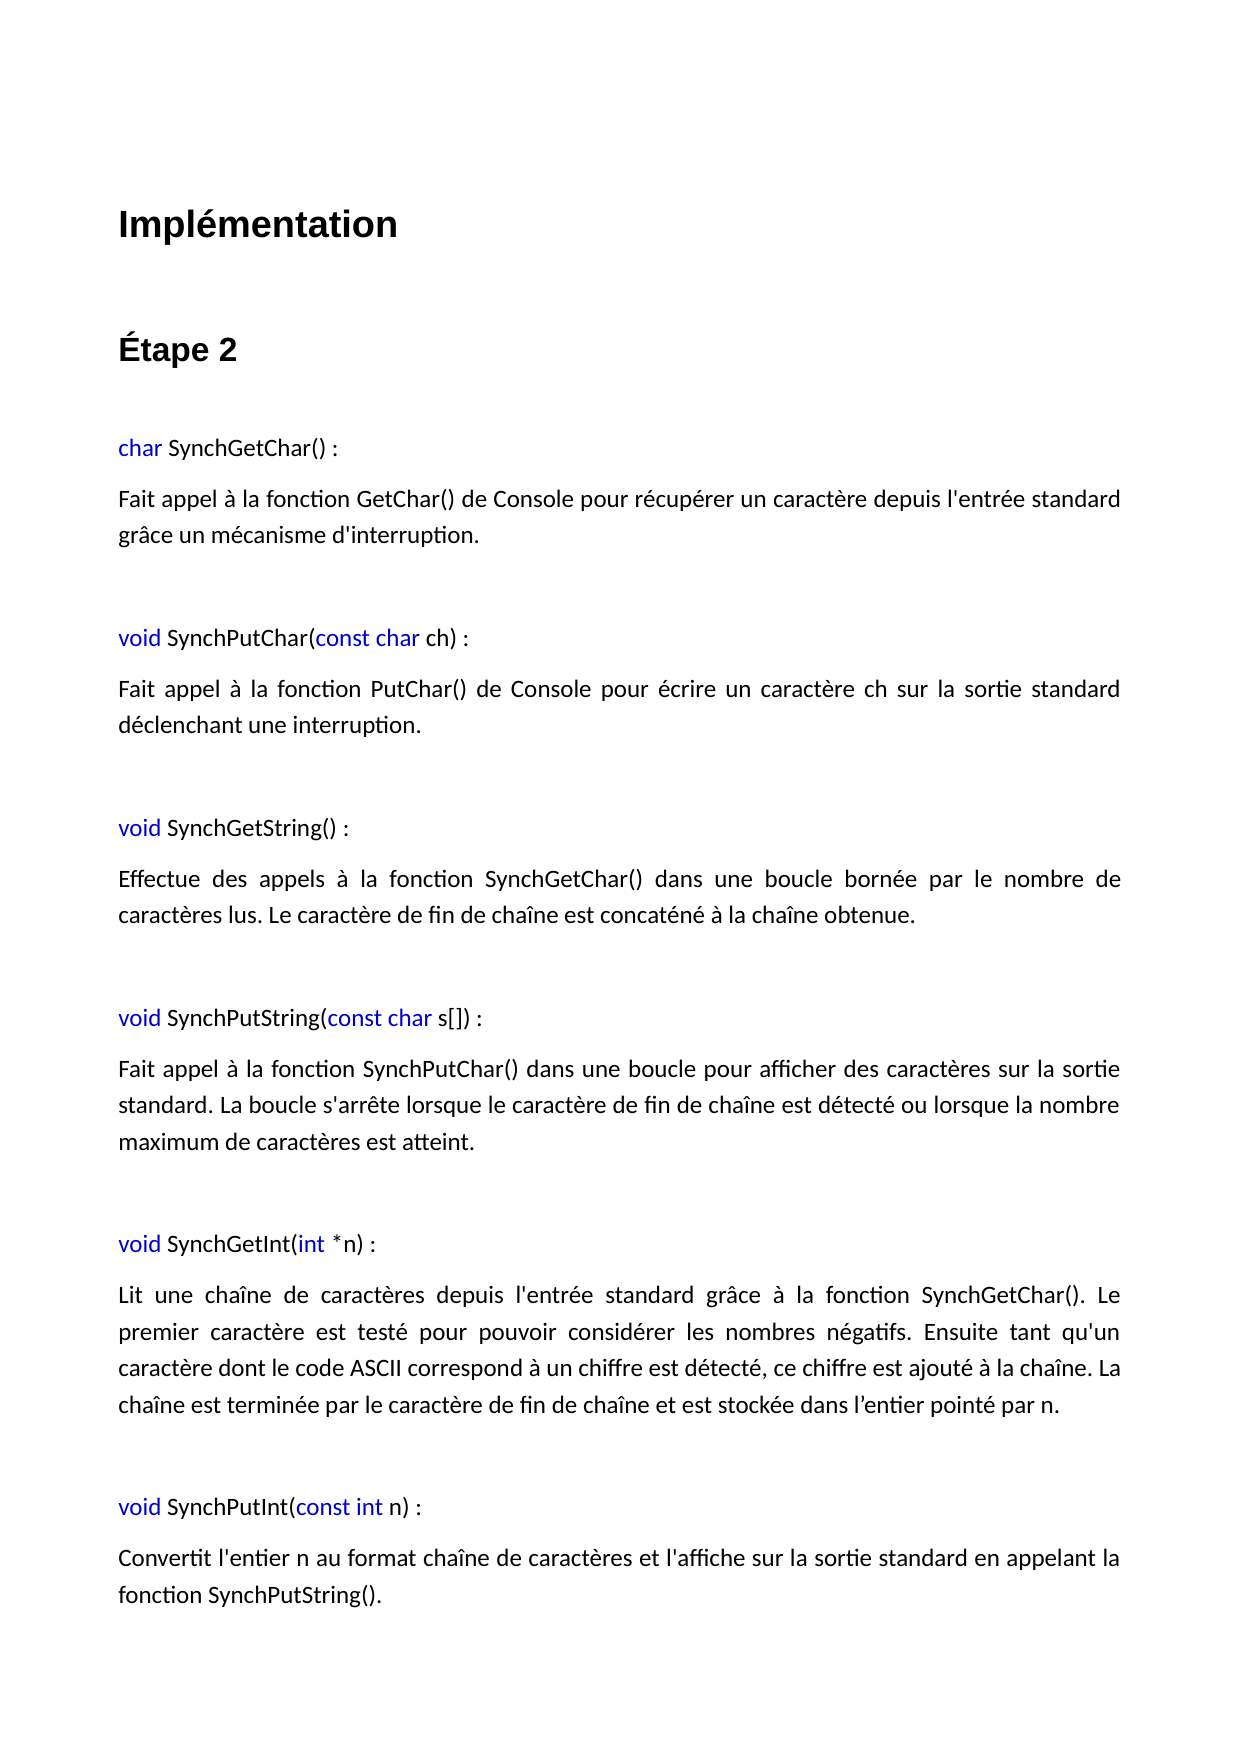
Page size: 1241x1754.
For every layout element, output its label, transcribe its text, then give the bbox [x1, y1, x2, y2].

text char SynchGetChar() : [118, 432, 1122, 462]
text void SynchGetInt(int *n) : [118, 1228, 1122, 1259]
text Fait appel à la fonction GetChar() de Console pour récupérer un caractère depuis l'entrée standard grâce un mécanisme d'interruption. [118, 483, 1122, 550]
subtitle Implémentation [118, 201, 1122, 245]
subtitle Étape 2 [118, 329, 1122, 368]
text void SynchPutChar(const char ch) : [118, 622, 1122, 652]
text Convertit l'entier n au format chaîne de caractères et l'affiche sur la sortie standard en appelant la fonction SynchPutString(). [118, 1543, 1122, 1610]
text void SynchGetString() : [118, 812, 1122, 842]
text void SynchPutInt(const int n) : [118, 1491, 1122, 1522]
text Fait appel à la fonction SynchPutChar() dans une boucle pour afficher des caractères sur la sortie standard. La boucle s'arrête lorsque le caractère de fin de chaîne est détecté ou lorsque la nombre maximum de caractères est atteint. [118, 1053, 1122, 1157]
text void SynchPutString(const char s[]) : [118, 1002, 1122, 1032]
text Fait appel à la fonction PutChar() de Console pour écrire un caractère ch sur la sortie standard déclenchant une interruption. [118, 673, 1122, 740]
text Lit une chaîne de caractères depuis l'entrée standard grâce à la fonction SynchGetChar(). Le premier caractère est testé pour pouvoir considérer les nombres négatifs. Ensuite tant qu'un caractère dont le code ASCII correspond à un chiffre est détecté, ce chiffre est ajouté à la chaîne. La chaîne est terminée par le caractère de fin de chaîne et est stockée dans l’entier pointé par n. [118, 1279, 1122, 1420]
text Effectue des appels à la fonction SynchGetChar() dans une boucle bornée par le nombre de caractères lus. Le caractère de fin de chaîne est concaténé à la chaîne obtenue. [118, 863, 1122, 930]
